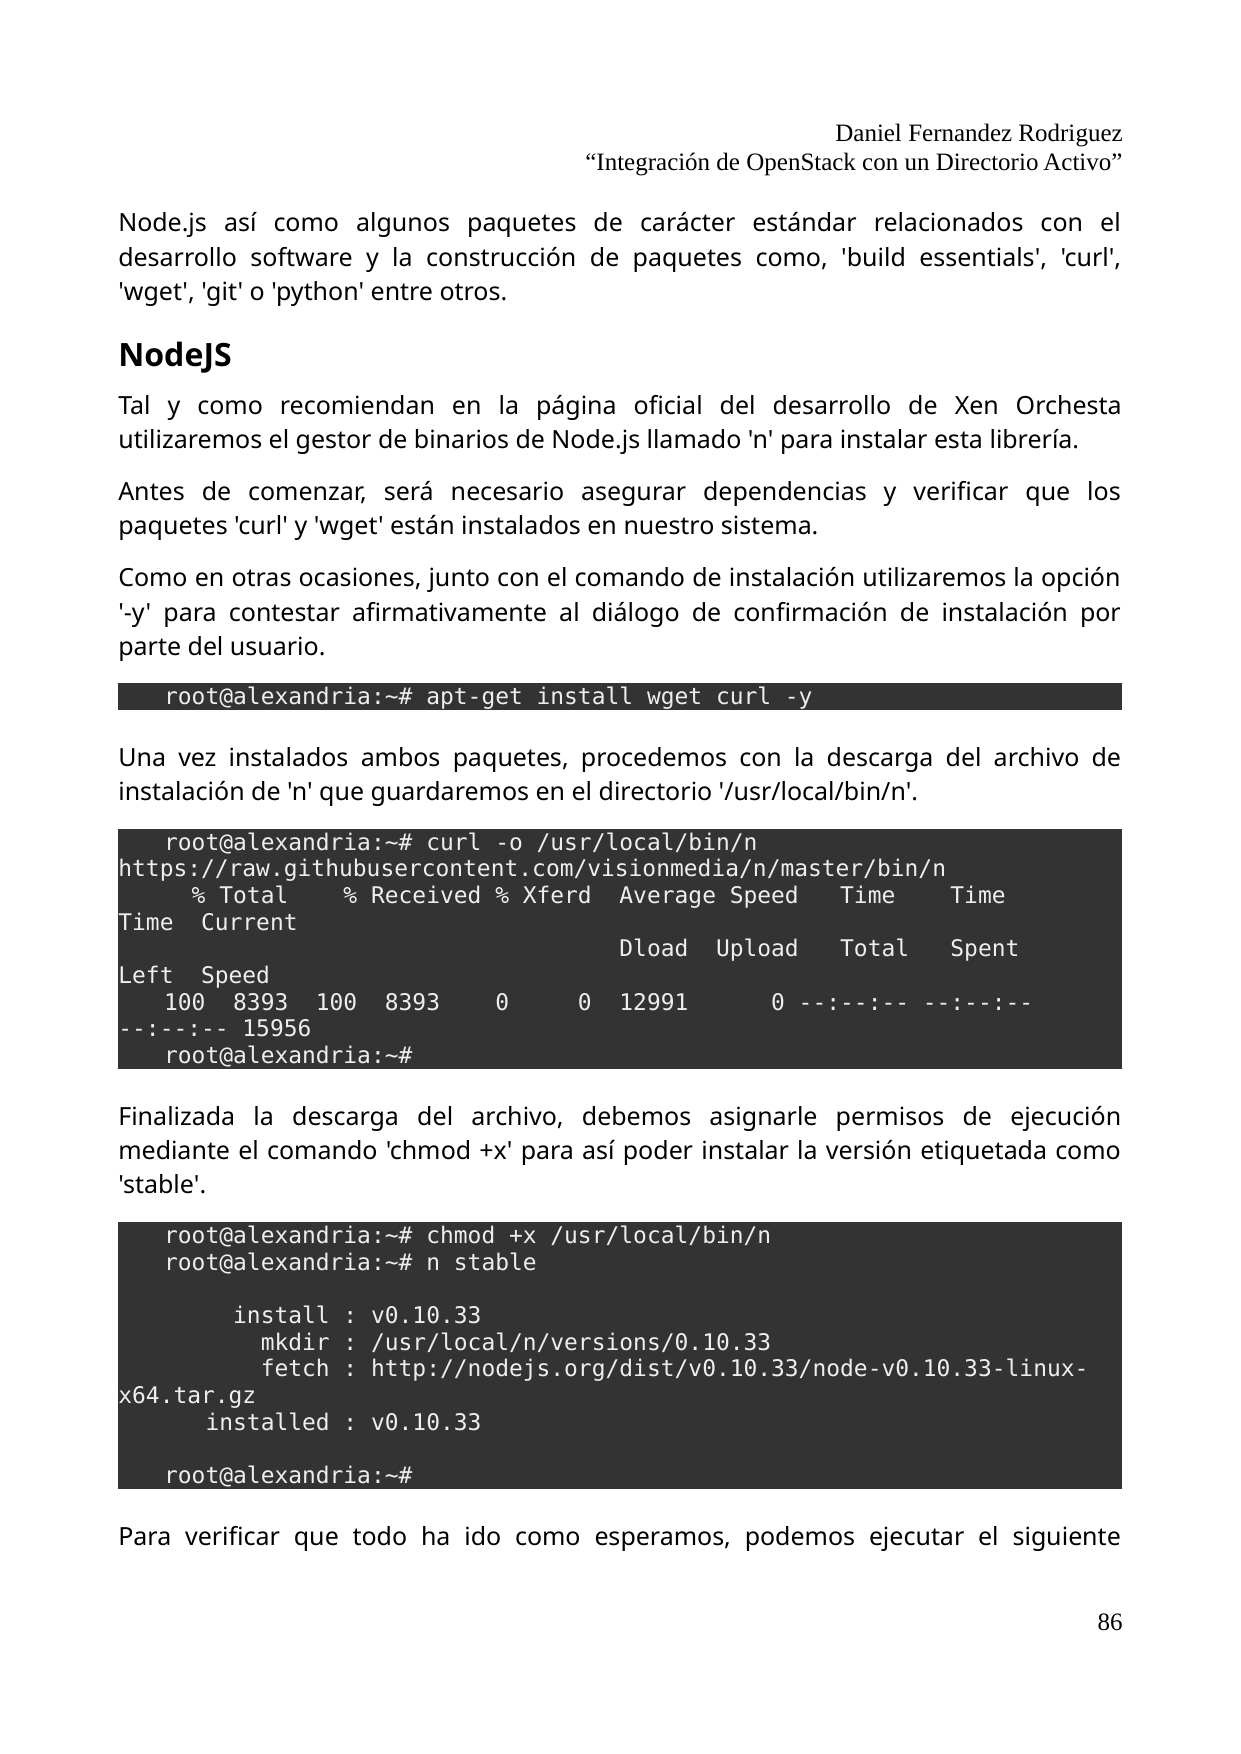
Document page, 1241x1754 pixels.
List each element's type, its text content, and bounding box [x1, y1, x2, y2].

text root@alexandria:~# [118, 1042, 1122, 1069]
text Finalizada la descarga del archivo, debemos asignarle permisos de ejecución mediante el comando 'chmod +x' para así poder instalar la versión etiquetada como 'stable'. [118, 1099, 1122, 1201]
subtitle NodeJS [118, 332, 1122, 376]
text install : v0.10.33 [118, 1302, 1122, 1329]
text root@alexandria:~# chmod +x /usr/local/bin/n [118, 1222, 1122, 1249]
text mkdir : /usr/local/n/versions/0.10.33 [118, 1329, 1122, 1355]
text Como en otras ocasiones, junto con el comando de instalación utilizaremos la opción '-y' para contestar afirmativamente al diálogo de confirmación de instalación por parte del usuario. [118, 560, 1122, 662]
text Node.js así como algunos paquetes de carácter estándar relacionados con el desarrollo software y la construcción de paquetes como, 'build essentials', 'curl', 'wget', 'git' o 'python' entre otros. [118, 205, 1122, 307]
text root@alexandria:~# [118, 1462, 1122, 1489]
text root@alexandria:~# curl -o /usr/local/bin/n https://raw.githubusercontent.com/visionmedia/n/master/bin/n [118, 829, 1122, 882]
text Dload Upload Total Spent Left Speed [118, 936, 1122, 989]
text root@alexandria:~# apt-get install wget curl -y [118, 683, 1122, 710]
text Para verificar que todo ha ido como esperamos, podemos ejecutar el siguiente [118, 1519, 1122, 1553]
text % Total % Received % Xferd Average Speed Time Time Time Current [118, 882, 1122, 936]
text root@alexandria:~# n stable [118, 1249, 1122, 1275]
text Una vez instalados ambos paquetes, procedemos con la descarga del archivo de instalación de 'n' que guardaremos en el directorio '/usr/local/bin/n'. [118, 740, 1122, 808]
text fetch : http://nodejs.org/dist/v0.10.33/node-v0.10.33-linux-x64.tar.gz [118, 1355, 1122, 1409]
text Tal y como recomiendan en la página oficial del desarrollo de Xen Orchesta utilizaremos el gestor de binarios de Node.js llamado 'n' para instalar esta librería. [118, 388, 1122, 456]
text 100 8393 100 8393 0 0 12991 0 --:--:-- --:--:-- --:--:-- 15956 [118, 989, 1122, 1042]
text Antes de comenzar, será necesario asegurar dependencias y verificar que los paquetes 'curl' y 'wget' están instalados en nuestro sistema. [118, 474, 1122, 542]
text installed : v0.10.33 [118, 1409, 1122, 1435]
